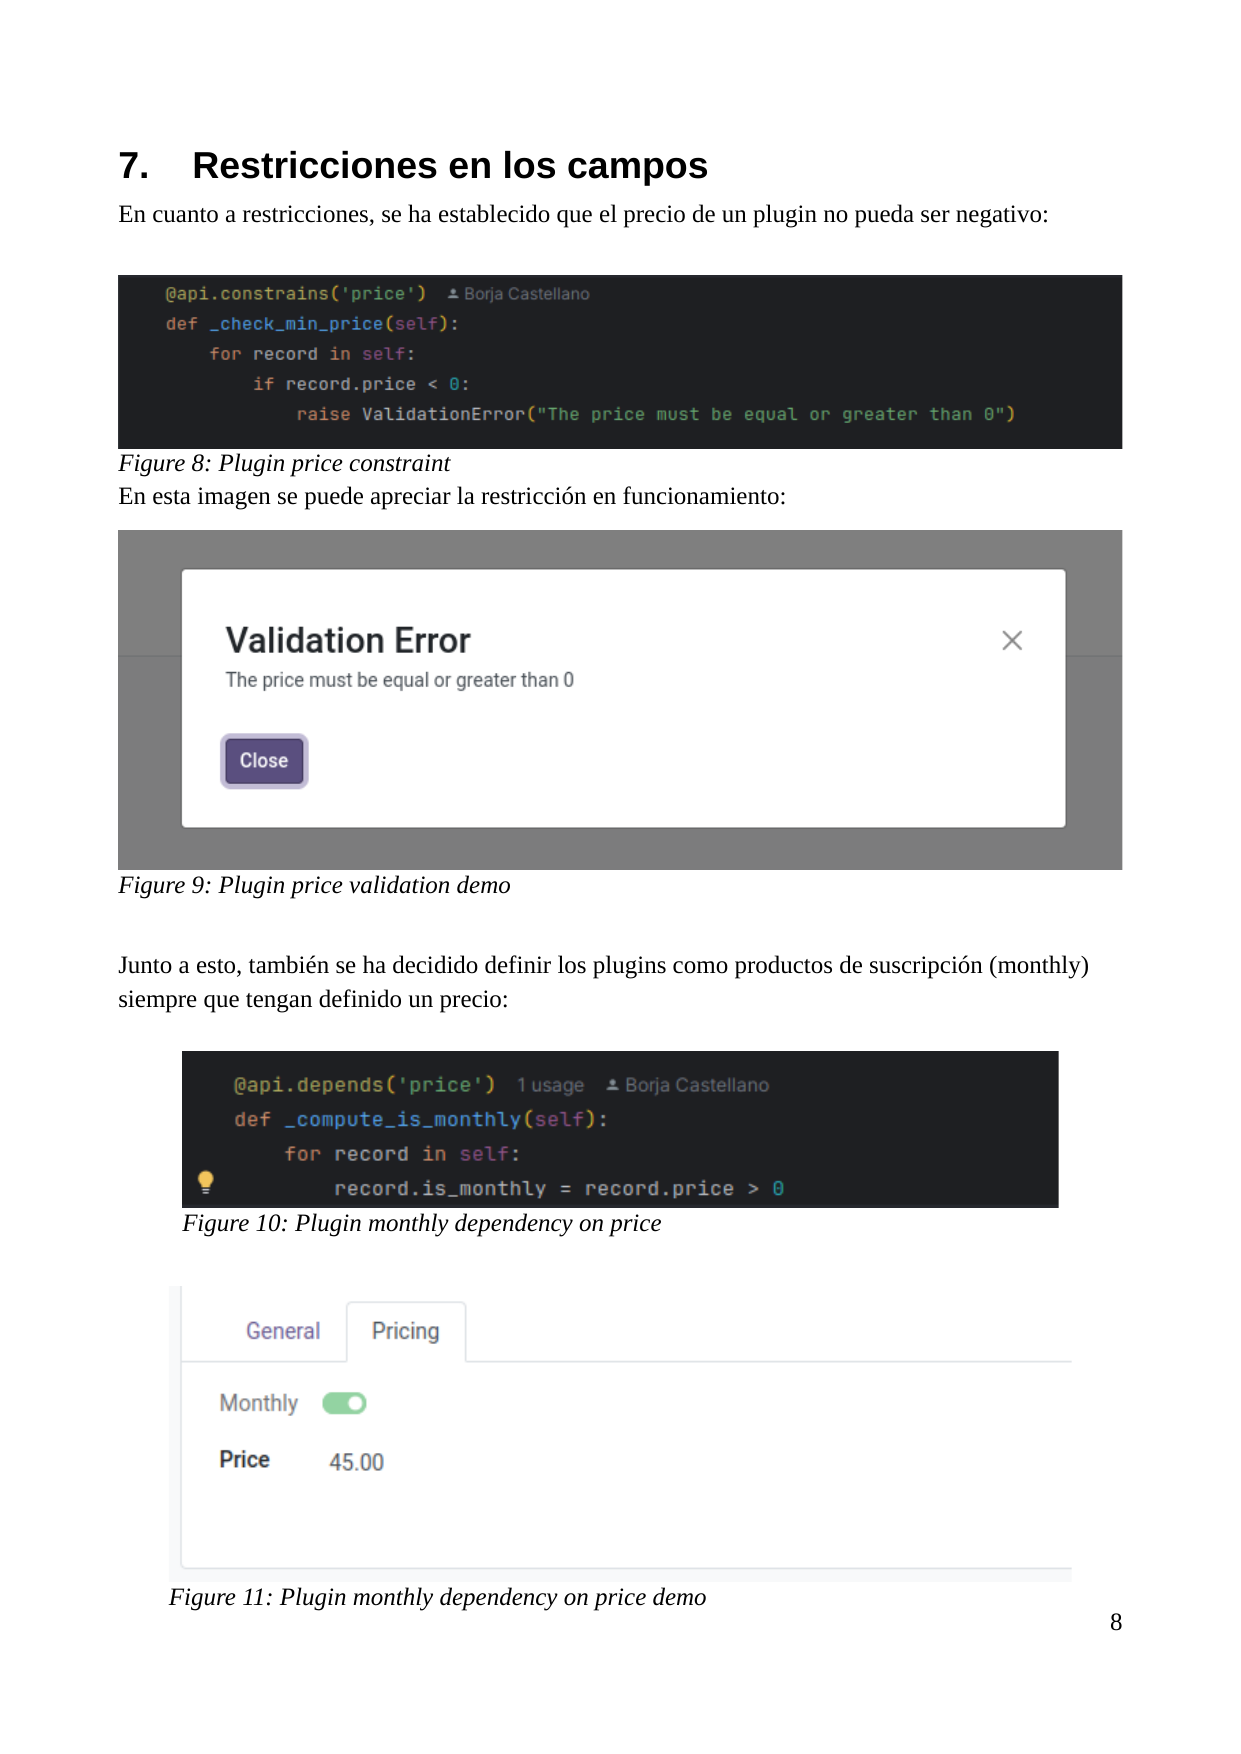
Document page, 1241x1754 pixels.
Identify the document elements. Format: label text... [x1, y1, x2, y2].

text En cuanto a restricciones, se ha establecido que el precio de un plugin no pueda ser negativo: [118, 199, 1122, 227]
picture [118, 530, 1123, 870]
text Figure 11: Plugin monthly dependency on price demo [169, 1582, 1072, 1611]
text En esta imagen se puede apreciar la restricción en funcionamiento: [118, 477, 1122, 510]
picture [168, 1286, 1072, 1582]
picture [118, 275, 1123, 449]
subtitle Restricciones en los campos [118, 143, 1122, 186]
text [118, 246, 1122, 275]
text Junto a esto, también se ha decidido definir los plugins como productos de suscripción (monthly) siempre que tengan definido un precio: [118, 951, 1122, 1012]
text Figure 8: Plugin price constraint [118, 449, 1122, 477]
text Figure 10: Plugin monthly dependency on price [182, 1208, 1058, 1236]
picture [182, 1051, 1059, 1208]
text Figure 9: Plugin price validation demo [118, 870, 1122, 899]
